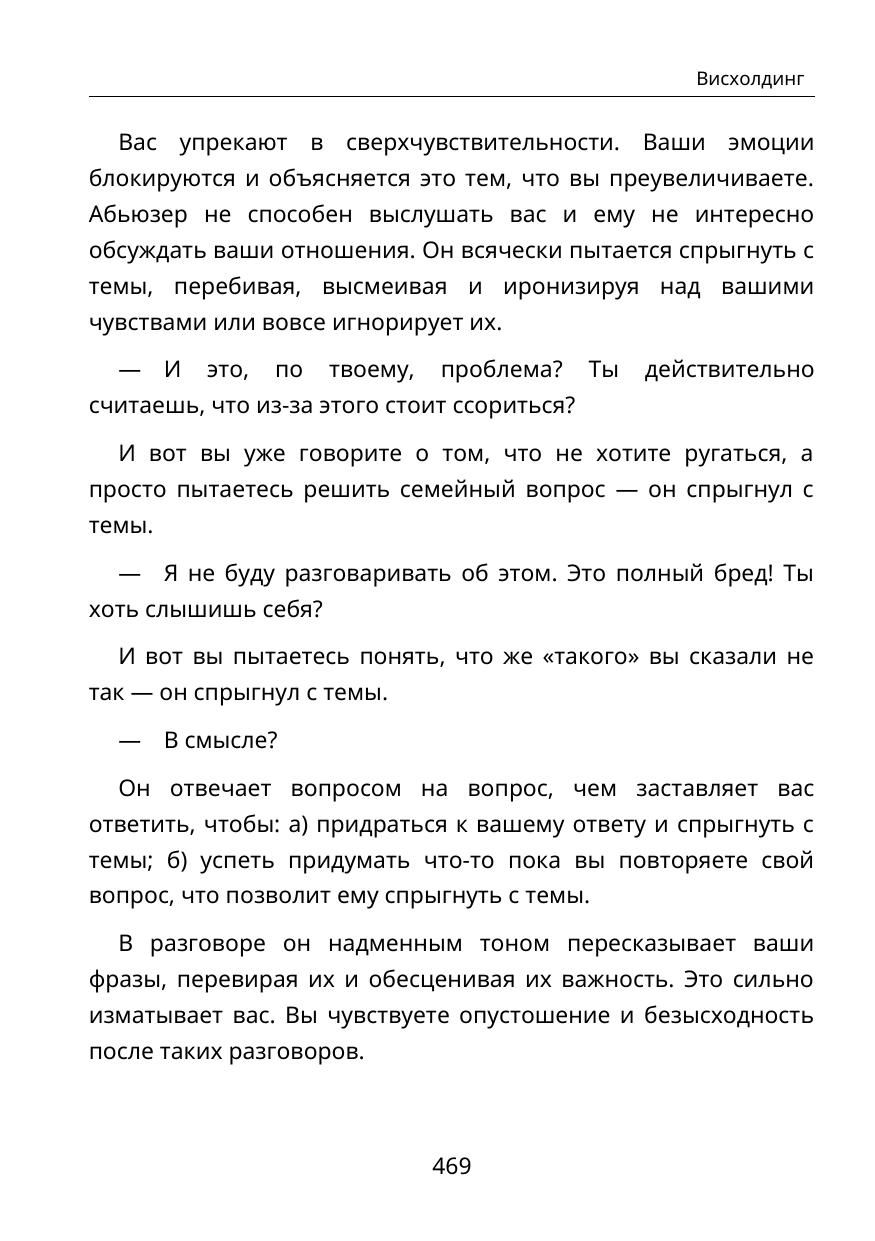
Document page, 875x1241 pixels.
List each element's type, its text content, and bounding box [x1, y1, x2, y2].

text Вас упрекают в сверхчувствительности. Ваши эмоции блокируются и объясняется это тем, что вы преувеличиваете. Абьюзер не способен выслушать вас и ему не интересно обсуждать ваши отношения. Он всячески пытается спрыгнуть с темы, перебивая, высмеивая и иронизируя над вашими чувствами или вовсе игнорирует их. [88, 126, 815, 337]
text Он отвечает вопросом на вопрос, чем заставляет вас ответить, чтобы: а) придраться к вашему ответу и спрыгнуть с темы; б) успеть придумать что-то пока вы повторяете свой вопрос, что позволит ему спрыгнуть с темы. [88, 772, 815, 911]
list И это, по твоему, проблема? Ты действительно считаешь, что из-за этого стоит ссориться? [88, 353, 815, 421]
text В разговоре он надменным тоном пересказывает ваши фразы, перевирая их и обесценивая их важность. Это сильно изматывает вас. Вы чувствуете опустошение и безысходность после таких разговоров. [88, 927, 815, 1066]
text И вот вы пытаетесь понять, что же «такого» вы сказали не так — он спрыгнул с темы. [88, 640, 815, 707]
list Я не буду разговаривать об этом. Это полный бред! Ты хоть слышишь себя? [88, 557, 815, 624]
text И вот вы уже говорите о том, что не хотите ругаться, а просто пытаетесь решить семейный вопрос — он спрыгнул с темы. [88, 437, 815, 540]
list В смысле? [88, 724, 815, 755]
